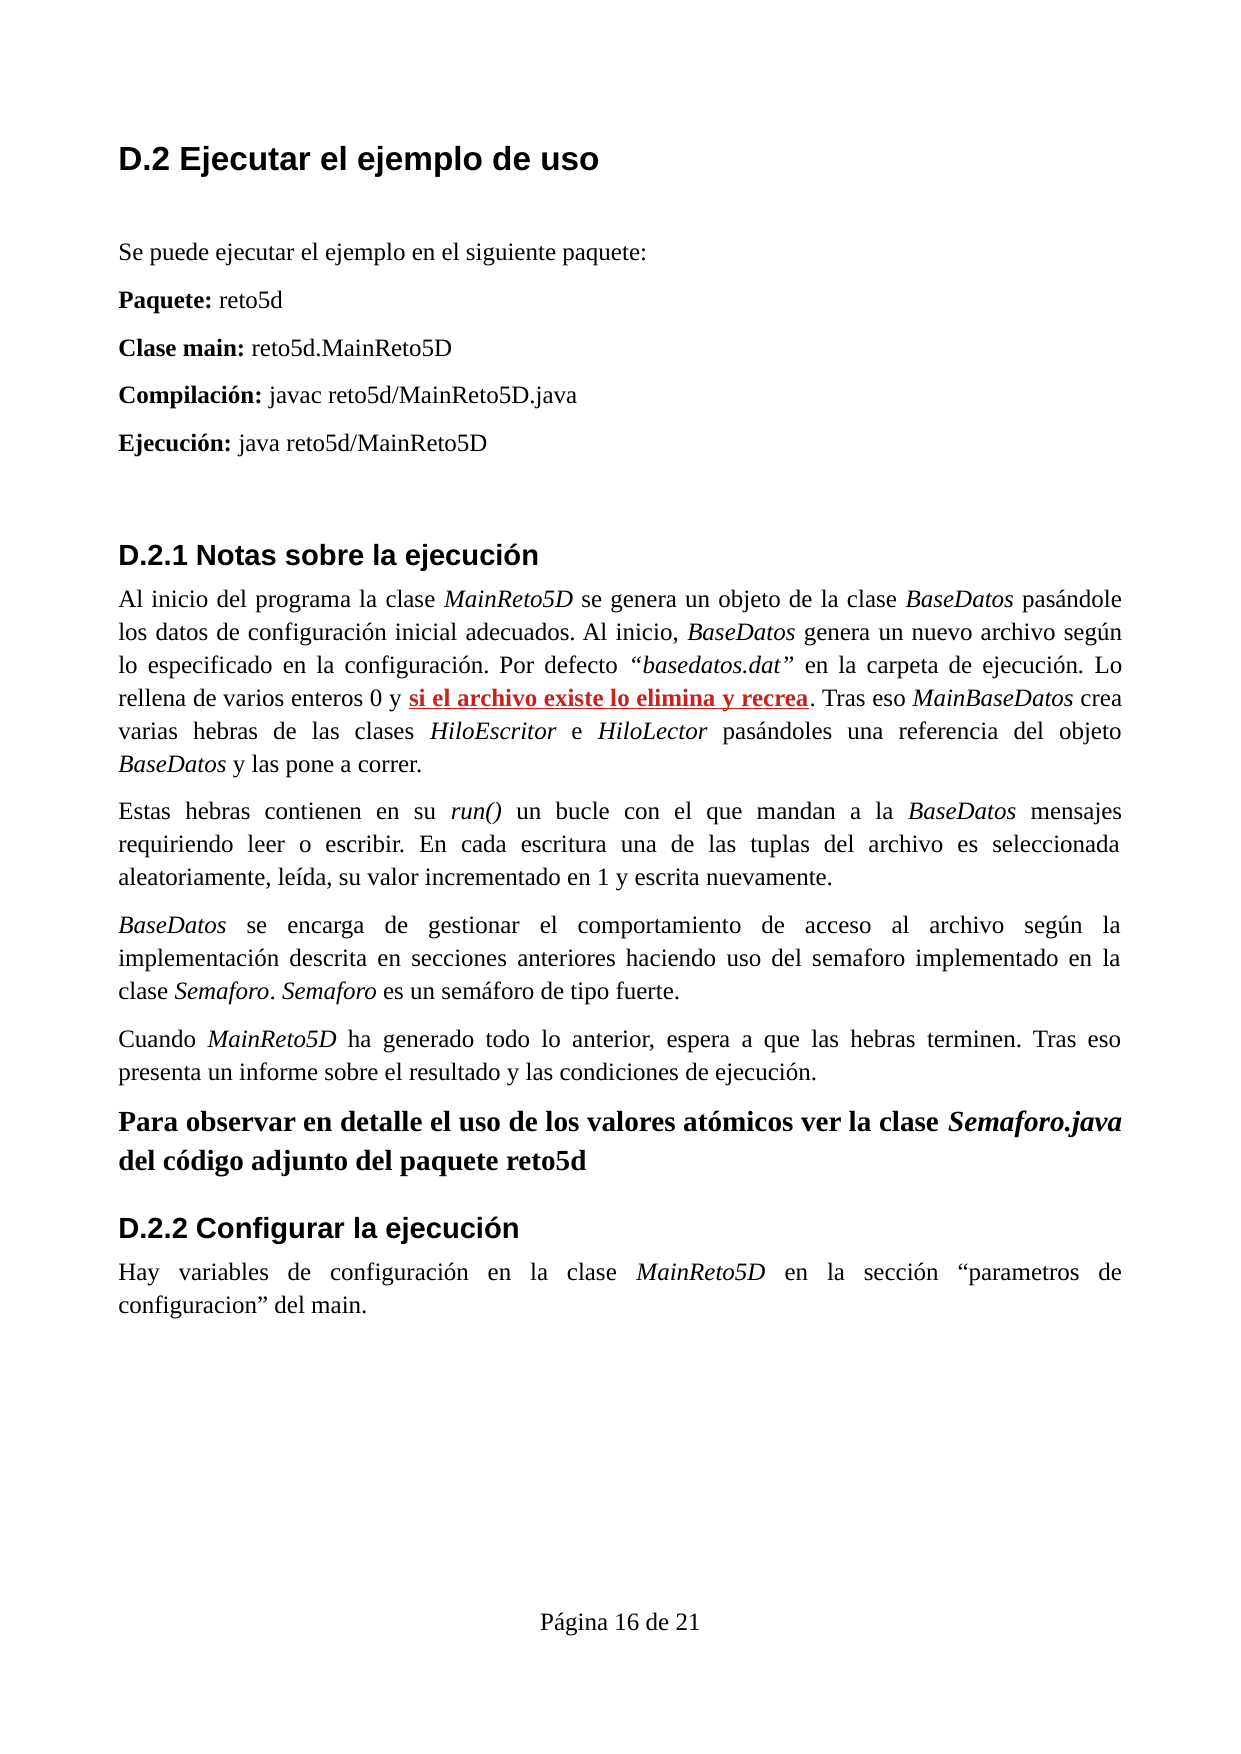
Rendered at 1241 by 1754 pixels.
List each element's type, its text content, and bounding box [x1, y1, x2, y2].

text Hay variables de configuración en la clase MainReto5D en la sección “parametros de configuracion” del main. [118, 1257, 1122, 1318]
subtitle D.2 Ejecutar el ejemplo de uso [118, 139, 1122, 177]
text BaseDatos se encarga de gestionar el comportamiento de acceso al archivo según la implementación descrita en secciones anteriores haciendo uso del semaforo implementado en la clase Semaforo. Semaforo es un semáforo de tipo fuerte. [118, 910, 1122, 1005]
text Clase main: reto5d.MainReto5D [118, 333, 1122, 361]
text Paquete: reto5d [118, 285, 1122, 314]
text Al inicio del programa la clase MainReto5D se genera un objeto de la clase BaseDatos pasándole los datos de configuración inicial adecuados. Al inicio, BaseDatos genera un nuevo archivo según lo especificado en la configuración. Por defecto “basedatos.dat” en la carpeta de ejecución. Lo rellena de varios enteros 0 y si el archivo existe lo elimina y recrea. Tras eso MainBaseDatos crea varias hebras de las clases HiloEscritor e HiloLector pasándoles una referencia del objeto BaseDatos y las pone a correr. [118, 584, 1122, 778]
subtitle D.2.2 Configurar la ejecución [118, 1211, 1122, 1244]
text Para observar en detalle el uso de los valores atómicos ver la clase Semaforo.java del código adjunto del paquete reto5d [118, 1104, 1122, 1176]
text Cuando MainReto5D ha generado todo lo anterior, espera a que las hebras terminen. Tras eso presenta un informe sobre el resultado y las condiciones de ejecución. [118, 1024, 1122, 1086]
text Se puede ejecutar el ejemplo en el siguiente paquete: [118, 237, 1122, 266]
text Estas hebras contienen en su run() un bucle con el que mandan a la BaseDatos mensajes requiriendo leer o escribir. En cada escritura una de las tuplas del archivo es seleccionada aleatoriamente, leída, su valor incrementado en 1 y escrita nuevamente. [118, 796, 1122, 891]
text Compilación: javac reto5d/MainReto5D.java [118, 380, 1122, 409]
subtitle D.2.1 Notas sobre la ejecución [118, 538, 1122, 571]
text Ejecución: java reto5d/MainReto5D [118, 428, 1122, 457]
